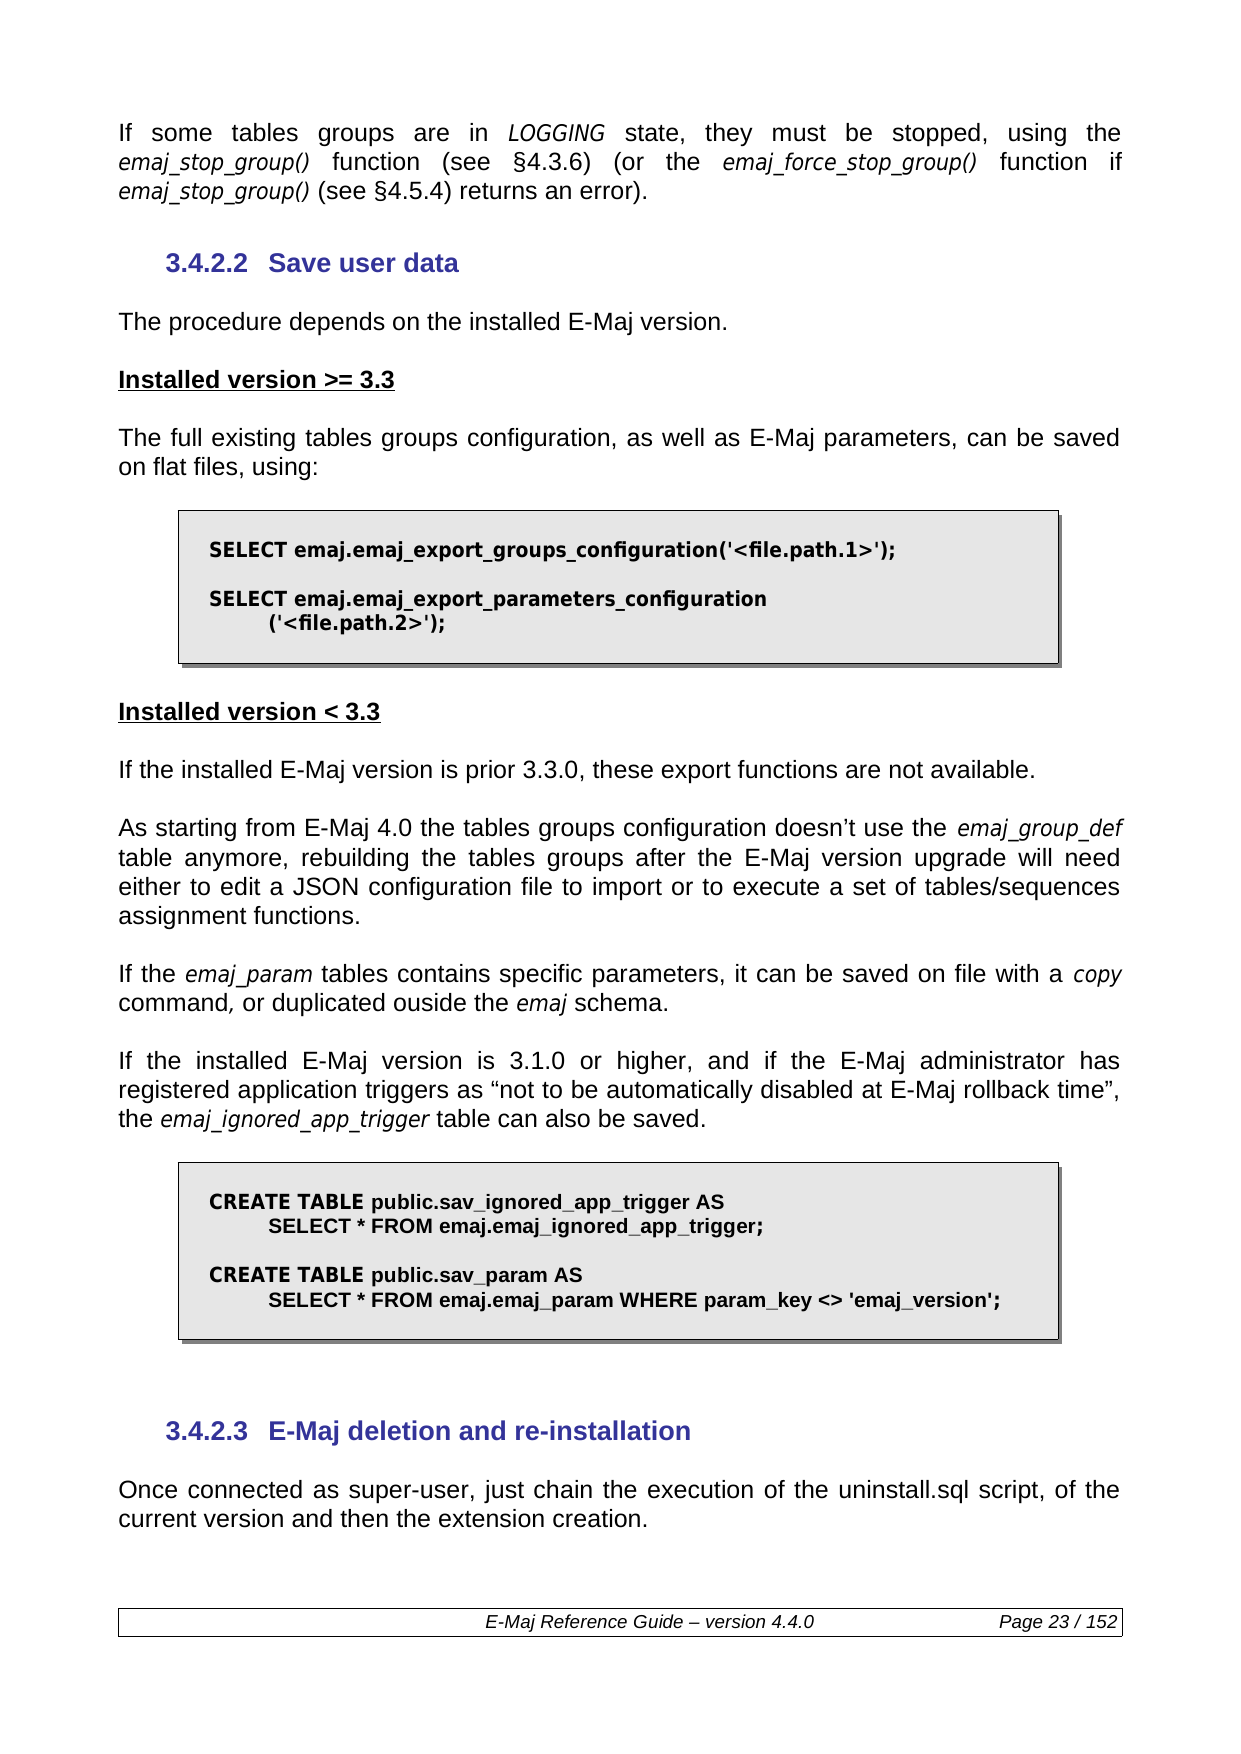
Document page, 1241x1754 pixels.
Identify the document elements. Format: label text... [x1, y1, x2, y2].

text If some tables groups are in LOGGING state, they must be stopped, using the emaj_stop_group() function (see §4.3.6) (or the emaj_force_stop_group() function if emaj_stop_group() (see §4.5.4) returns an error). [118, 118, 1122, 205]
text CREATE TABLE public.sav_param AS SELECT * FROM emaj.emaj_param WHERE param_key <> 'emaj_version'; [179, 1260, 1058, 1309]
text The procedure depends on the installed E-Maj version. [118, 307, 1122, 336]
text SELECT emaj.emaj_export_parameters_configuration ('<file.path.2>'); [179, 584, 1058, 633]
text CREATE TABLE public.sav_ignored_app_trigger AS SELECT * FROM emaj.emaj_ignored_app_trigger; [179, 1187, 1058, 1236]
subtitle E-Maj deletion and re-installation [165, 1415, 1122, 1446]
text If the installed E-Maj version is prior 3.3.0, these export functions are not available. [118, 755, 1122, 784]
text As starting from E-Maj 4.0 the tables groups configuration doesn’t use the emaj_group_def table anymore, rebuilding the tables groups after the E-Maj version upgrade will need either to edit a JSON configuration file to import or to execute a set of tables/sequences assignment functions. [118, 813, 1122, 929]
text The full existing tables groups configuration, as well as E-Maj parameters, can be saved on flat files, using: [118, 423, 1122, 481]
text SELECT emaj.emaj_export_groups_configuration('<file.path.1>'); [179, 535, 1058, 559]
text If the emaj_param tables contains specific parameters, it can be saved on file with a copy command, or duplicated ouside the emaj schema. [118, 959, 1122, 1017]
text If the installed E-Maj version is 3.1.0 or higher, and if the E-Maj administrator has registered application triggers as “not to be automatically disabled at E-Maj rollback time”, the emaj_ignored_app_trigger table can also be saved. [118, 1046, 1122, 1133]
text Installed version < 3.3 [118, 697, 1122, 726]
text Installed version >= 3.3 [118, 365, 1122, 394]
text Once connected as super-user, just chain the execution of the uninstall.sql script, of the current version and then the extension creation. [118, 1475, 1122, 1533]
subtitle Save user data [165, 247, 1122, 278]
